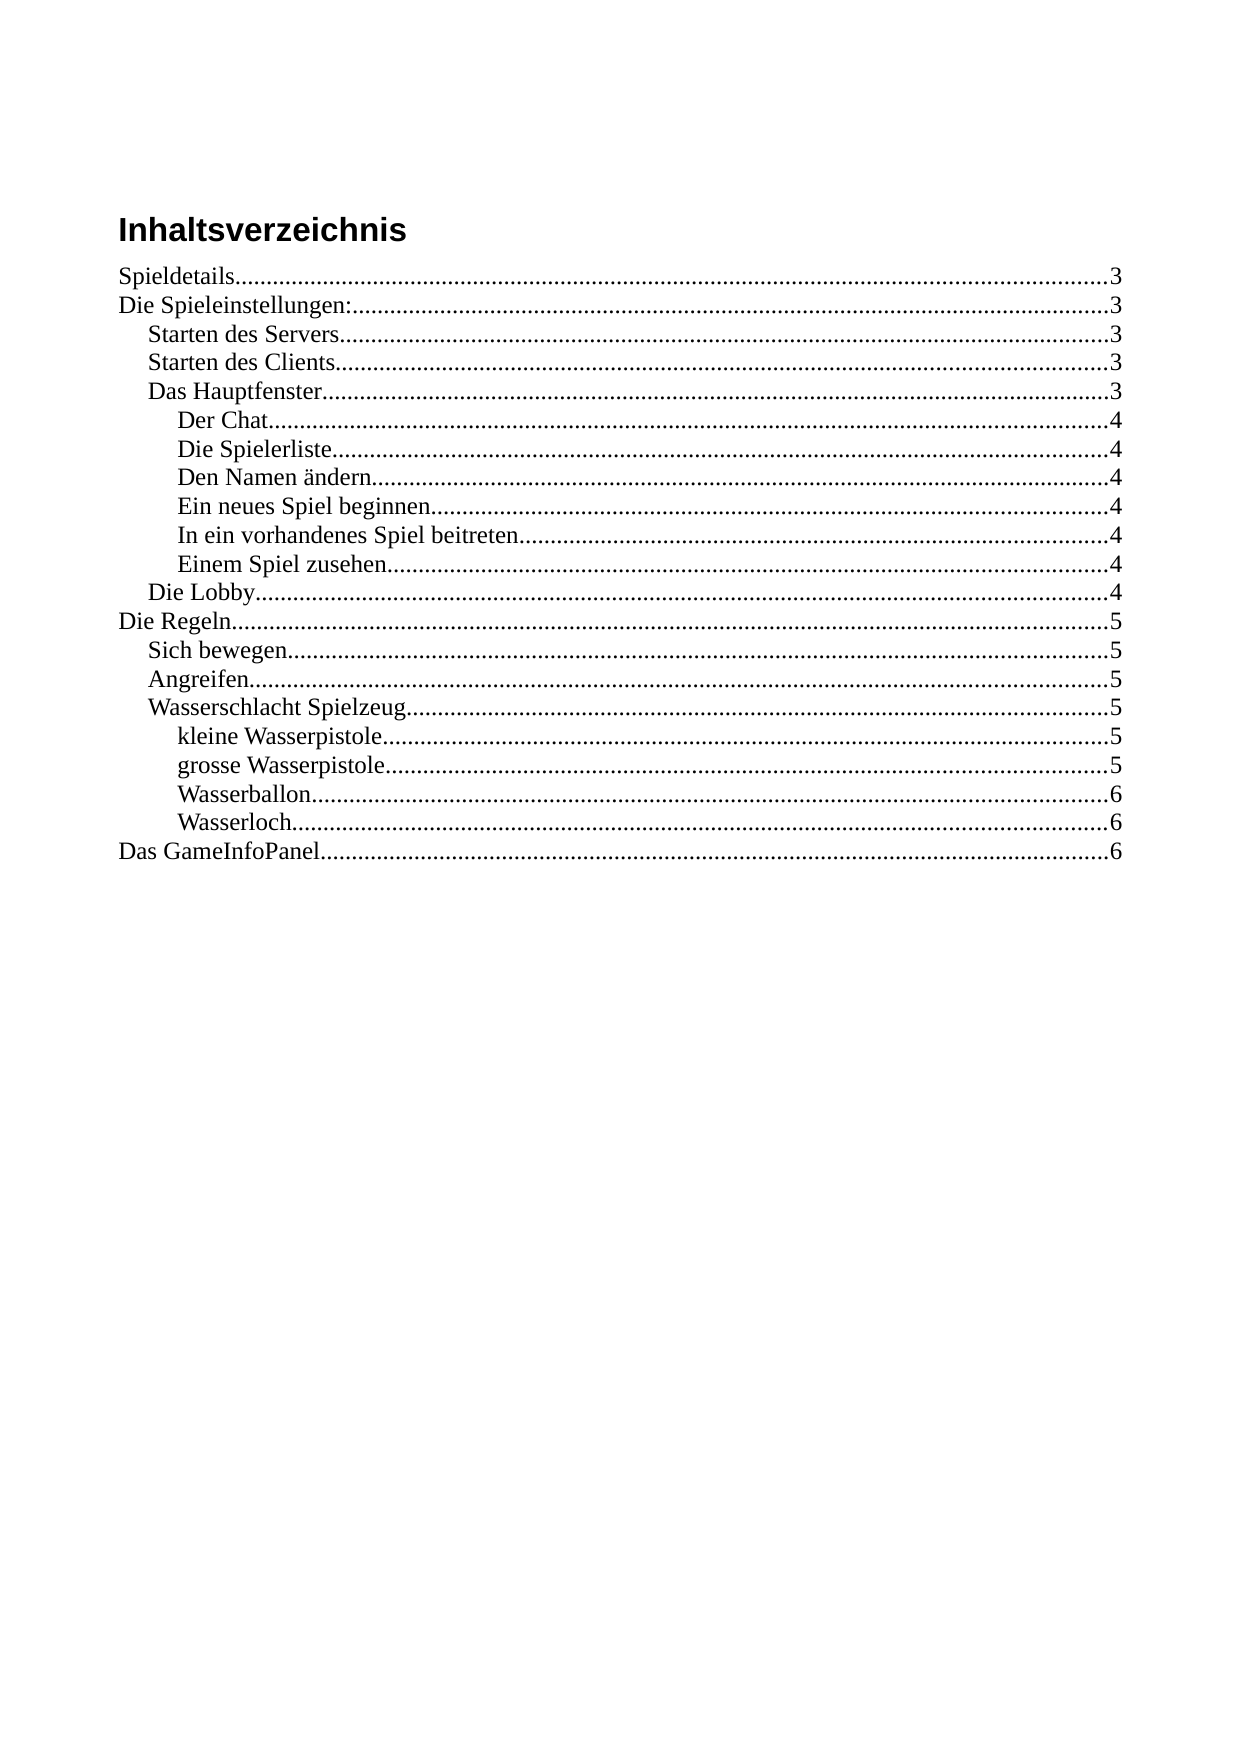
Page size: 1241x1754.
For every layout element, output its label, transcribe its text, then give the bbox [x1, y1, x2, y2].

text Ein neues Spiel beginnen 4 [177, 491, 1122, 520]
text Angreifen 5 [148, 664, 1122, 692]
text grosse Wasserpistole 5 [177, 750, 1122, 779]
text Das Hauptfenster 3 [148, 376, 1122, 405]
text Der Chat 4 [177, 405, 1122, 434]
text Wasserballon 6 [177, 779, 1122, 807]
text Wasserloch 6 [177, 807, 1122, 836]
text Den Namen ändern 4 [177, 462, 1122, 491]
text Einem Spiel zusehen 4 [177, 549, 1122, 577]
text Starten des Clients 3 [148, 347, 1122, 376]
text Das GameInfoPanel 6 [118, 836, 1122, 865]
text Die Regeln 5 [118, 606, 1122, 635]
text Wasserschlacht Spielzeug 5 [148, 692, 1122, 721]
text Die Lobby 4 [148, 577, 1122, 606]
text Spieldetails 3 [118, 261, 1122, 290]
text Die Spieleinstellungen: 3 [118, 290, 1122, 319]
text Die Spielerliste 4 [177, 434, 1122, 462]
subtitle Inhaltsverzeichnis [118, 210, 1122, 249]
text In ein vorhandenes Spiel beitreten 4 [177, 520, 1122, 549]
text Sich bewegen 5 [148, 635, 1122, 664]
text kleine Wasserpistole 5 [177, 721, 1122, 750]
text Starten des Servers 3 [148, 319, 1122, 347]
